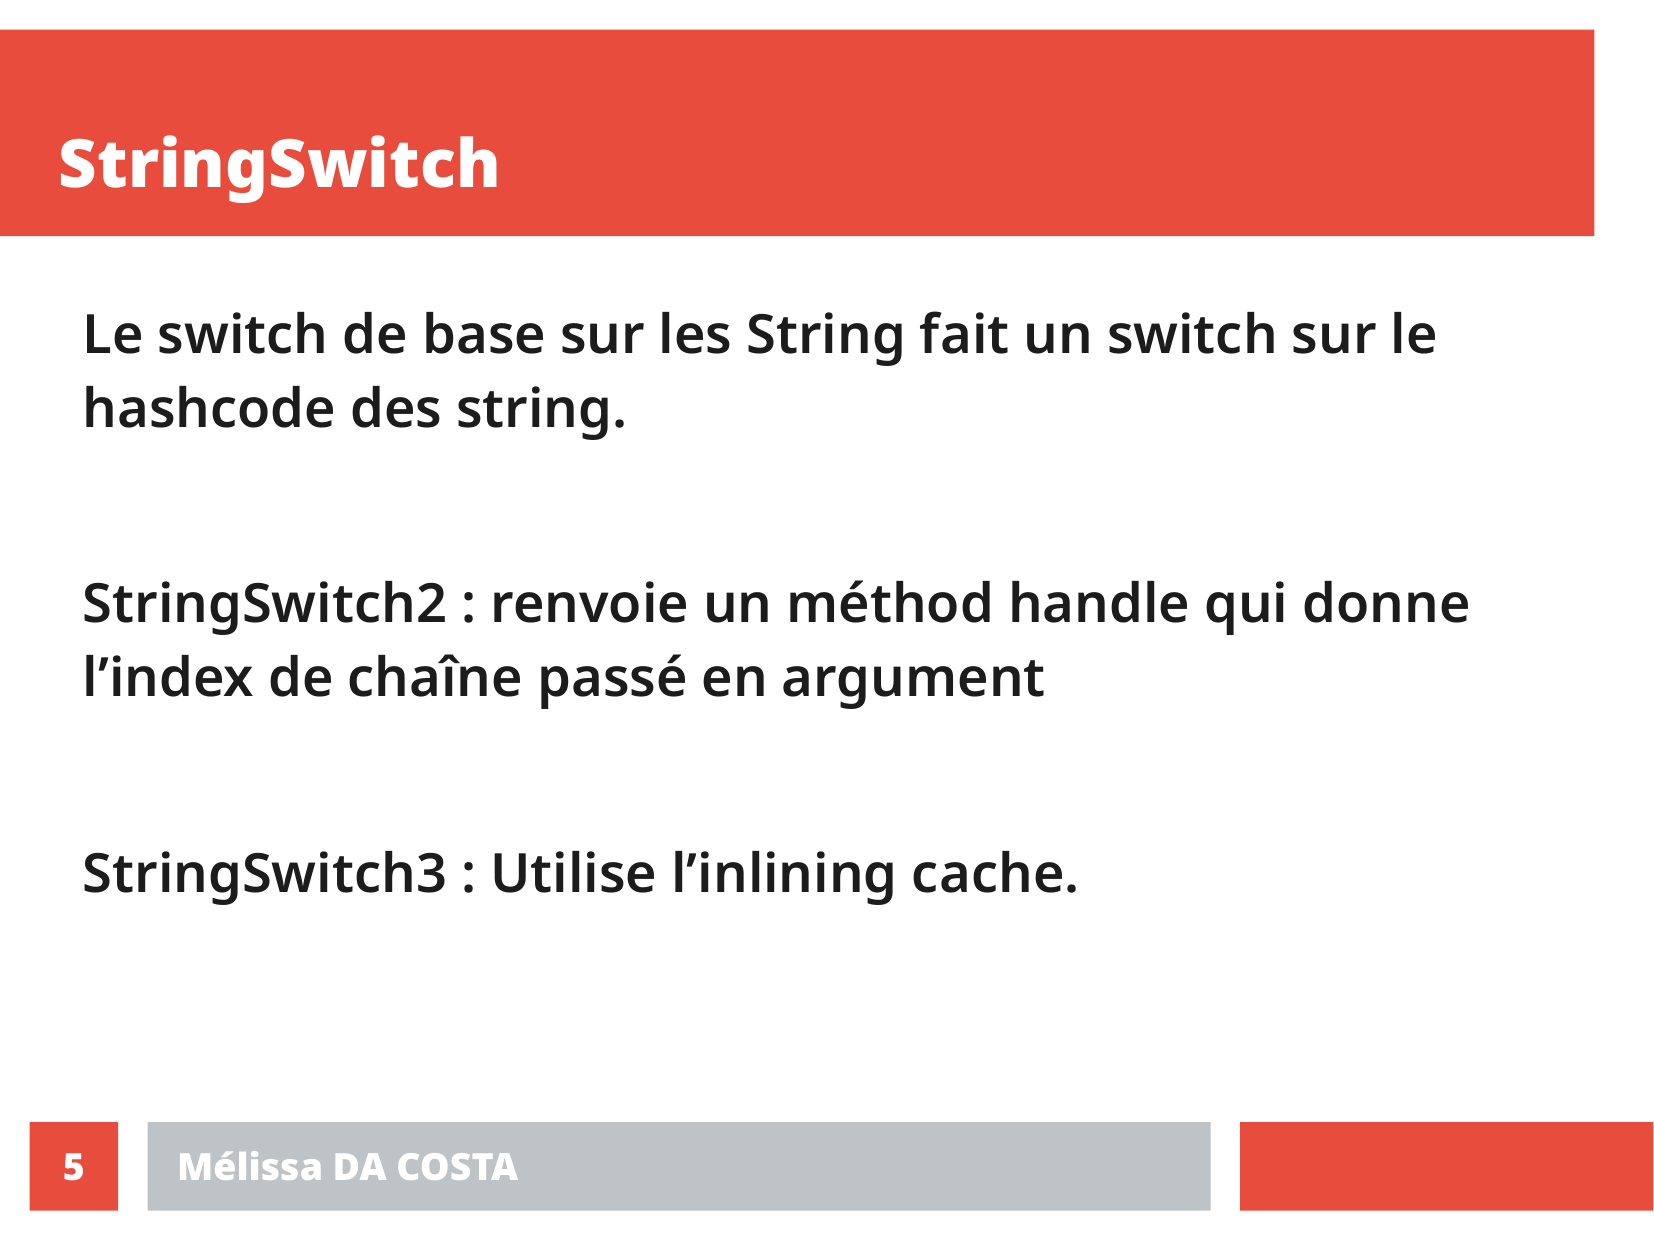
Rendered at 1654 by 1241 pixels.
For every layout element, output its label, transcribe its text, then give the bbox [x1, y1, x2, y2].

title StringSwitch [59, 59, 1595, 207]
list Le switch de base sur les String fait un switch sur le hashcode des string. StringSwitch2 : renvoie un méthod handle qui donne l’index de chaîne passé en argument StringSwitch3 : Utilise l’inlining cache. [82, 295, 1595, 1111]
